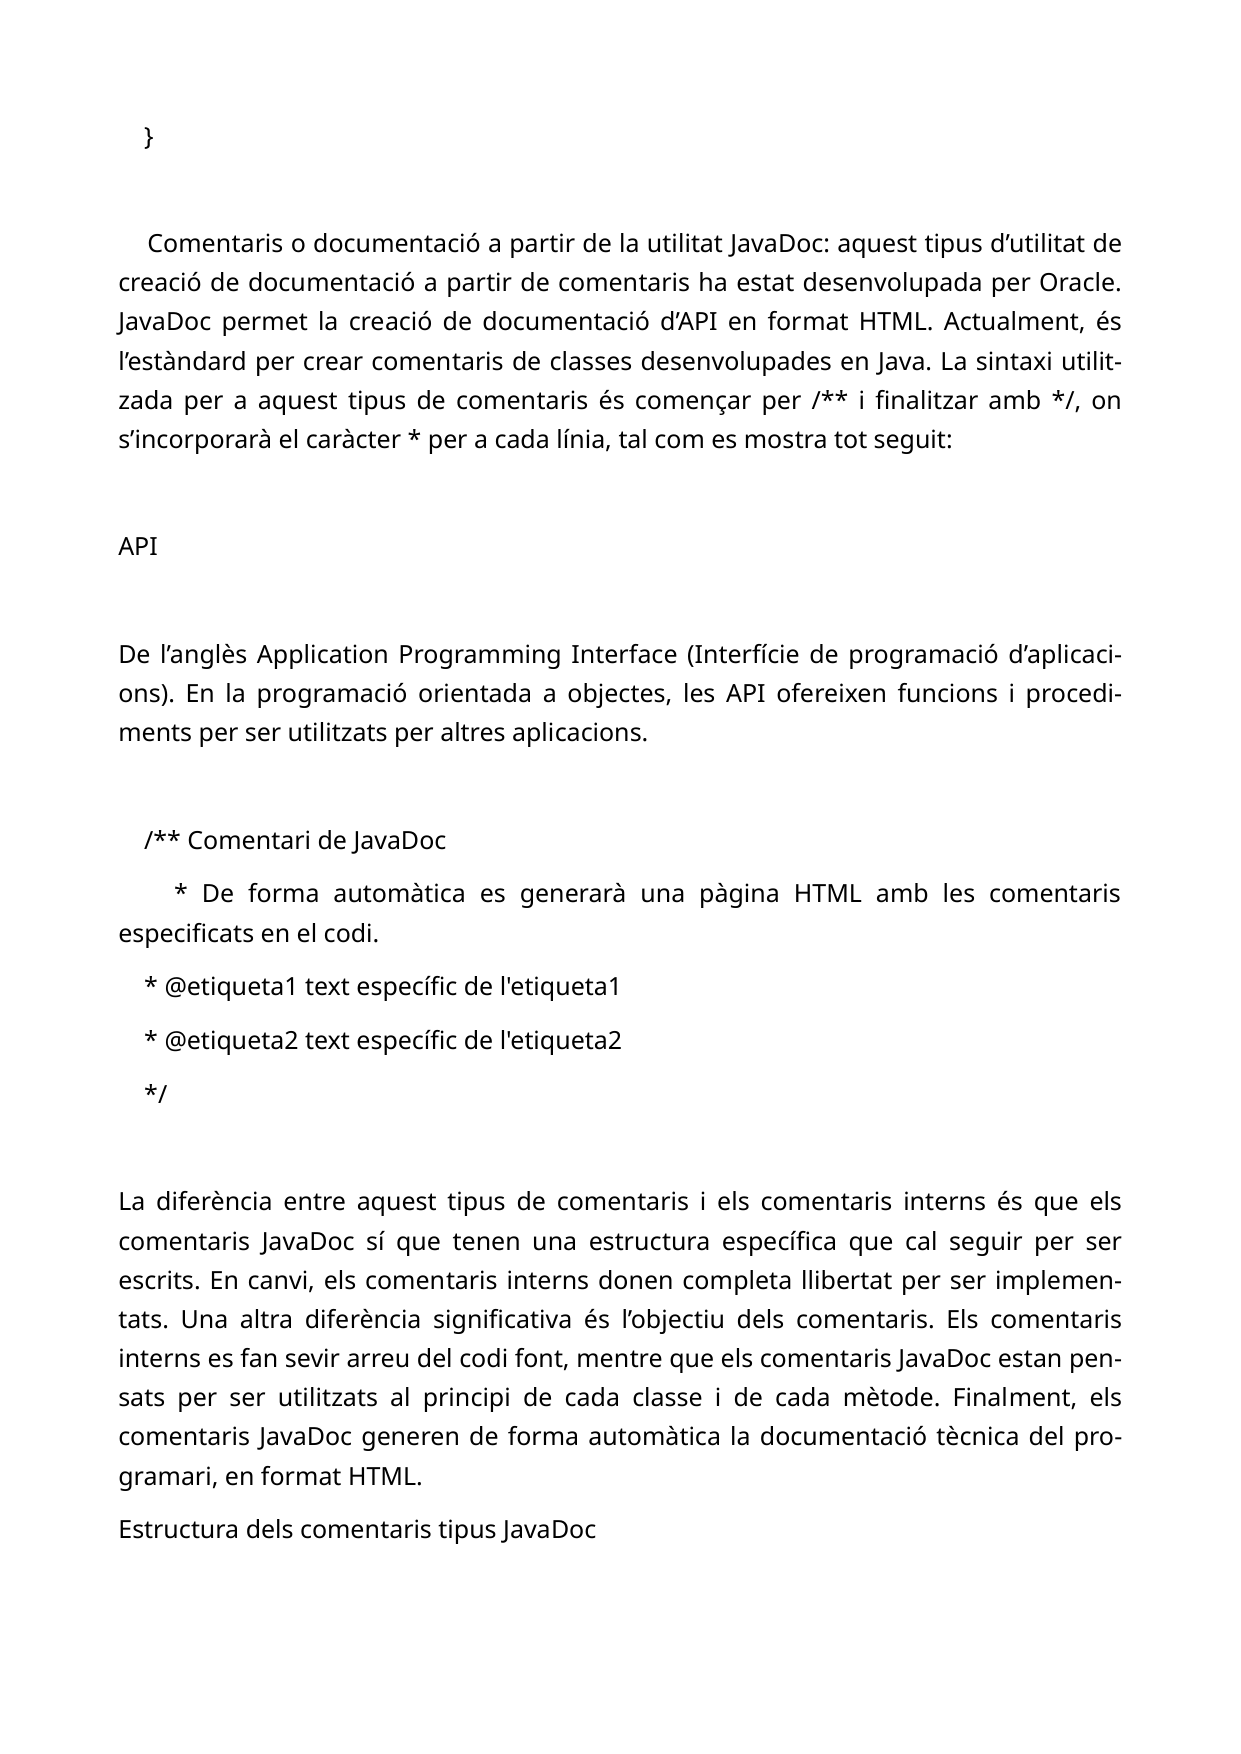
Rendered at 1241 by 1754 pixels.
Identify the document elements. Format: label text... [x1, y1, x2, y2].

text * @etiqueta1 text específic de l'etiqueta1 [118, 969, 1122, 1003]
text De l’anglès Appli­ca­tion Pro­gram­ming Inter­face (Inter­fí­cie de pro­gra­ma­ció d’apli­ca­ci­ons). En la pro­gra­ma­ció ori­en­tada a objec­tes, les API ofe­rei­xen fun­ci­ons i pro­ce­di­ments per ser uti­lit­zats per altres apli­ca­ci­ons. [118, 636, 1122, 749]
text */ [118, 1076, 1122, 1111]
text La dife­rèn­cia entre aquest tipus de comen­ta­ris i els comen­ta­ris interns és que els comen­ta­ris Java­Doc sí que tenen una estruc­tura espe­cí­fica que cal seguir per ser escrits. En canvi, els comen­ta­ris interns donen com­pleta lli­ber­tat per ser imple­men­tats. Una altra dife­rèn­cia sig­ni­fi­ca­tiva és l’objec­tiu dels comen­ta­ris. Els comen­ta­ris interns es fan sevir arreu del codi font, men­tre que els comen­ta­ris Java­Doc estan pen­sats per ser uti­lit­zats al prin­cipi de cada classe i de cada mètode. Final­ment, els comen­ta­ris Java­Doc gene­ren de forma auto­mà­tica la docu­men­ta­ció tèc­nica del pro­gra­mari, en for­mat HTML. [118, 1184, 1122, 1492]
text API [118, 529, 1122, 563]
text /** Comentari de JavaDoc [118, 822, 1122, 856]
text } [118, 118, 1122, 152]
text Comen­ta­ris o docu­men­ta­ció a par­tir de la uti­li­tat Java­Doc: aquest tipus d’uti­li­tat de cre­a­ció de docu­men­ta­ció a par­tir de comen­ta­ris ha estat desen­vo­lu­pada per Ora­cle. Java­Doc per­met la cre­a­ció de docu­men­ta­ció d’API en for­mat HTML. Actu­al­ment, és l’estàn­dard per crear comen­ta­ris de clas­ses desen­vo­lu­pa­des en Java. La sin­taxi uti­lit­zada per a aquest tipus de comen­ta­ris és comen­çar per /** i fina­lit­zar amb */, on s’incor­po­rarà el caràc­ter * per a cada línia, tal com es mos­tra tot seguit: [118, 226, 1122, 456]
text * De forma automàtica es generarà una pàgina HTML amb les comentaris especificats en el codi. [118, 876, 1122, 949]
text Estruc­tura dels comen­ta­ris tipus Java­Doc [118, 1512, 1122, 1546]
text * @etiqueta2 text específic de l'etiqueta2 [118, 1023, 1122, 1057]
